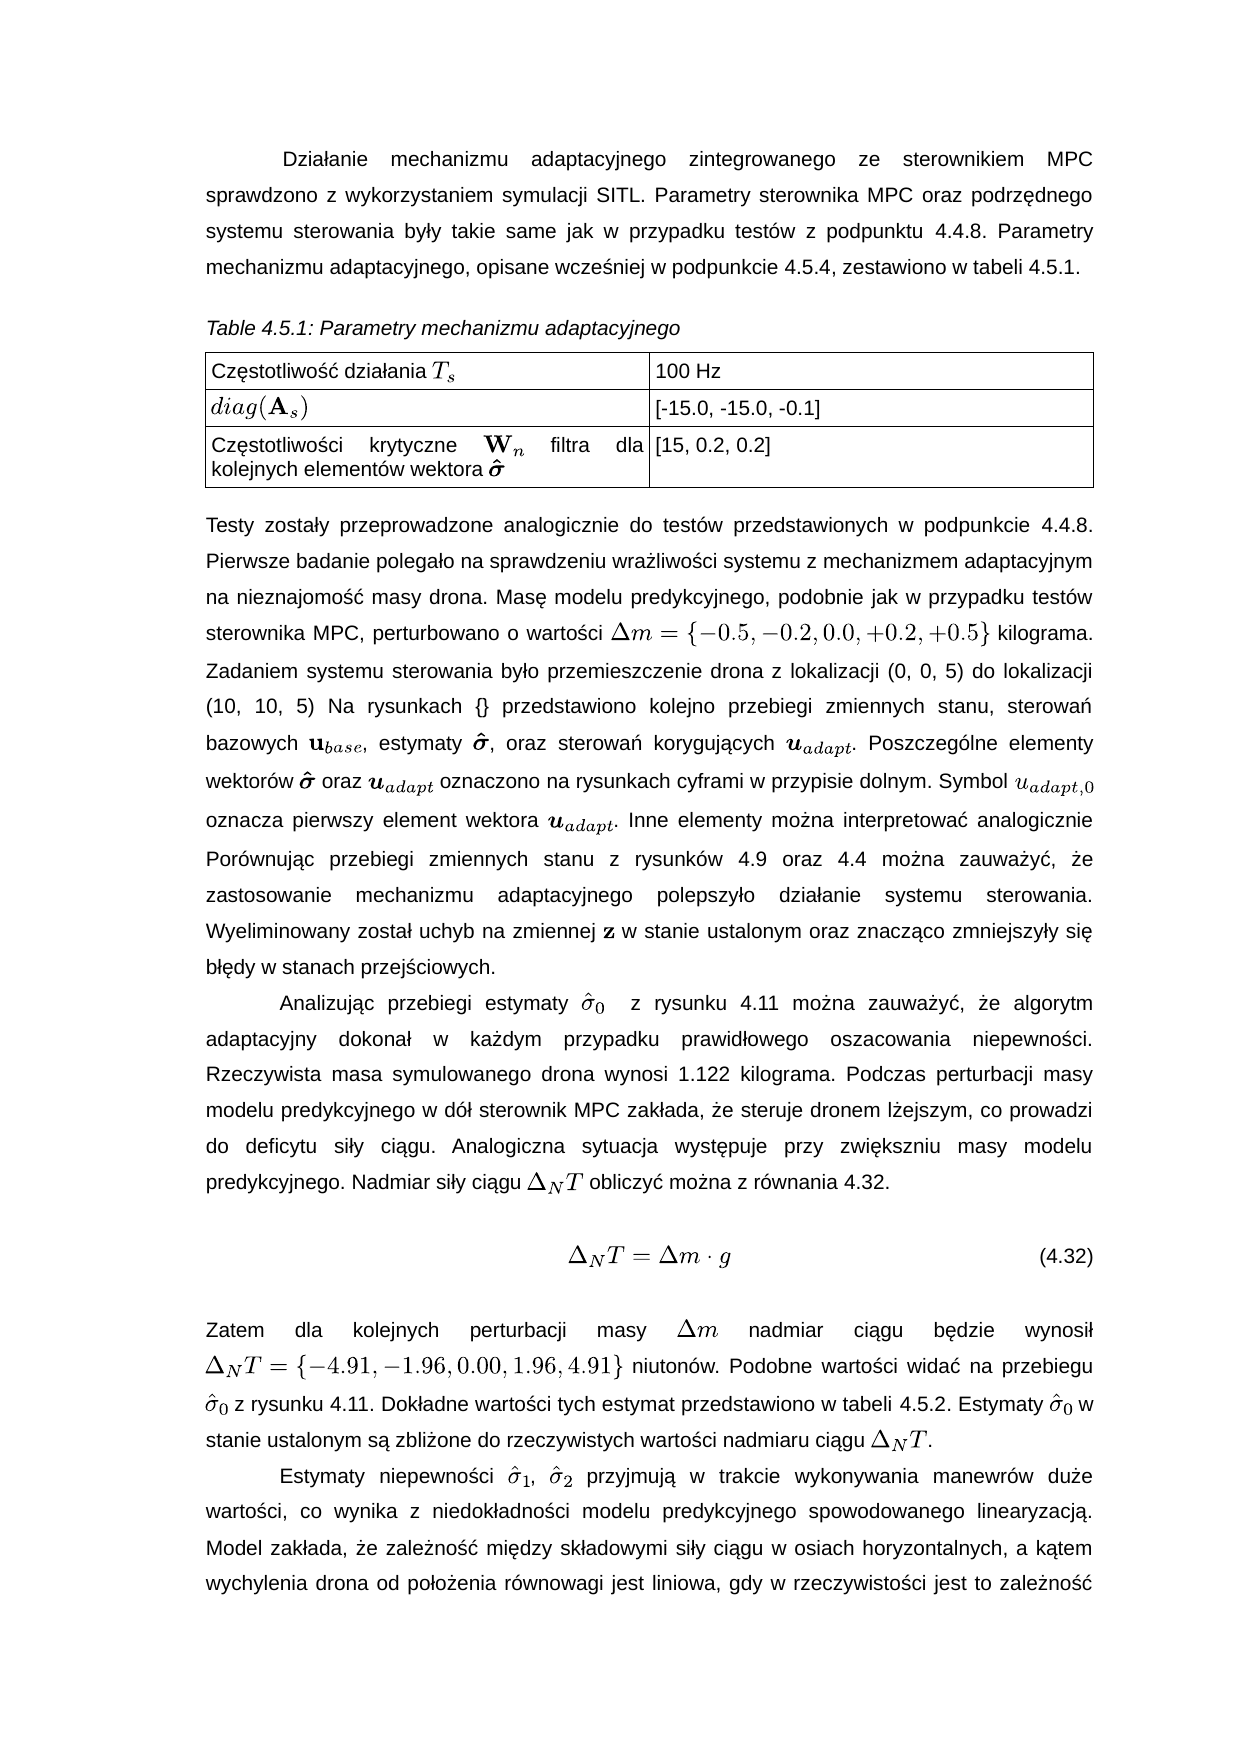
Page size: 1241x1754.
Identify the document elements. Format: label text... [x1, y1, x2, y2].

text Zatem dla kolejnych perturbacji masy nadmiar ciągu będzie wynosił niutonów. Podobne wartości widać na przebiegu z rysunku 4.11. Dokładne wartości tych estymat przedstawiono w tabeli 4.5.2. Estymaty w stanie ustalonym są zbliżone do rzeczywistych wartości nadmiaru ciągu . [206, 1318, 1093, 1451]
text Testy zostały przeprowadzone analogicznie do testów przedstawionych w podpunkcie 4.4.8. Pierwsze badanie polegało na sprawdzeniu wrażliwości systemu z mechanizmem adaptacyjnym na nieznajomość masy drona. Masę modelu predykcyjnego, podobnie jak w przypadku testów sterownika MPC, perturbowano o wartości kilograma. Zadaniem systemu sterowania było przemieszczenie drona z lokalizacji (0, 0, 5) do lokalizacji (10, 10, 5) Na rysunkach {} przedstawiono kolejno przebiegi zmiennych stanu, sterowań bazowych , estymaty , oraz sterowań korygujących . Poszczególne elementy wektorów oraz oznaczono na rysunkach cyframi w przypisie dolnym. Symbol oznacza pierwszy element wektora . Inne elementy można interpretować analogicznie Porównując przebiegi zmiennych stanu z rysunków 4.9 oraz 4.4 można zauważyć, że zastosowanie mechanizmu adaptacyjnego polepszyło działanie systemu sterowania. Wyeliminowany został uchyb na zmiennej w stanie ustalonym oraz znacząco zmniejszyły się błędy w stanach przejściowych. [206, 513, 1093, 978]
table_header 100 Hz [650, 353, 1093, 389]
text Table 4.5.1: Parametry mechanizmu adaptacyjnego [206, 316, 1093, 340]
table_cell [15, 0.2, 0.2] [650, 427, 1093, 487]
table_cell [-15.0, -15.0, -0.1] [650, 390, 1093, 426]
table_cell [206, 390, 649, 426]
text Estymaty niepewności , przyjmują w trakcie wykonywania manewrów duże wartości, co wynika z niedokładności modelu predykcyjnego spowodowanego linearyzacją. Model zakłada, że zależność między składowymi siły ciągu w osiach horyzontalnych, a kątem wychylenia drona od położenia równowagi jest liniowa, gdy w rzeczywistości jest to zależność [206, 1463, 1093, 1595]
table_header Częstotliwość działania [206, 353, 649, 389]
text (4.32) [206, 1243, 1093, 1268]
table_cell Częstotliwości krytyczne filtra dla kolejnych elementów wektora [206, 427, 649, 487]
text Analizując przebiegi estymaty z rysunku 4.11 można zauważyć, że algorytm adaptacyjny dokonał w każdym przypadku prawidłowego oszacowania niepewności. Rzeczywista masa symulowanego drona wynosi 1.122 kilograma. Podczas perturbacji masy modelu predykcyjnego w dół sterownik MPC zakłada, że steruje dronem lżejszym, co prowadzi do deficytu siły ciągu. Analogiczna sytuacja występuje przy zwiększniu masy modelu predykcyjnego. Nadmiar siły ciągu obliczyć można z równania 4.32. [206, 990, 1093, 1194]
text Działanie mechanizmu adaptacyjnego zintegrowanego ze sterownikiem MPC sprawdzono z wykorzystaniem symulacji SITL. Parametry sterownika MPC oraz podrzędnego systemu sterowania były takie same jak w przypadku testów z podpunktu 4.4.8. Parametry mechanizmu adaptacyjnego, opisane wcześniej w podpunkcie 4.5.4, zestawiono w tabeli 4.5.1. [206, 147, 1093, 279]
